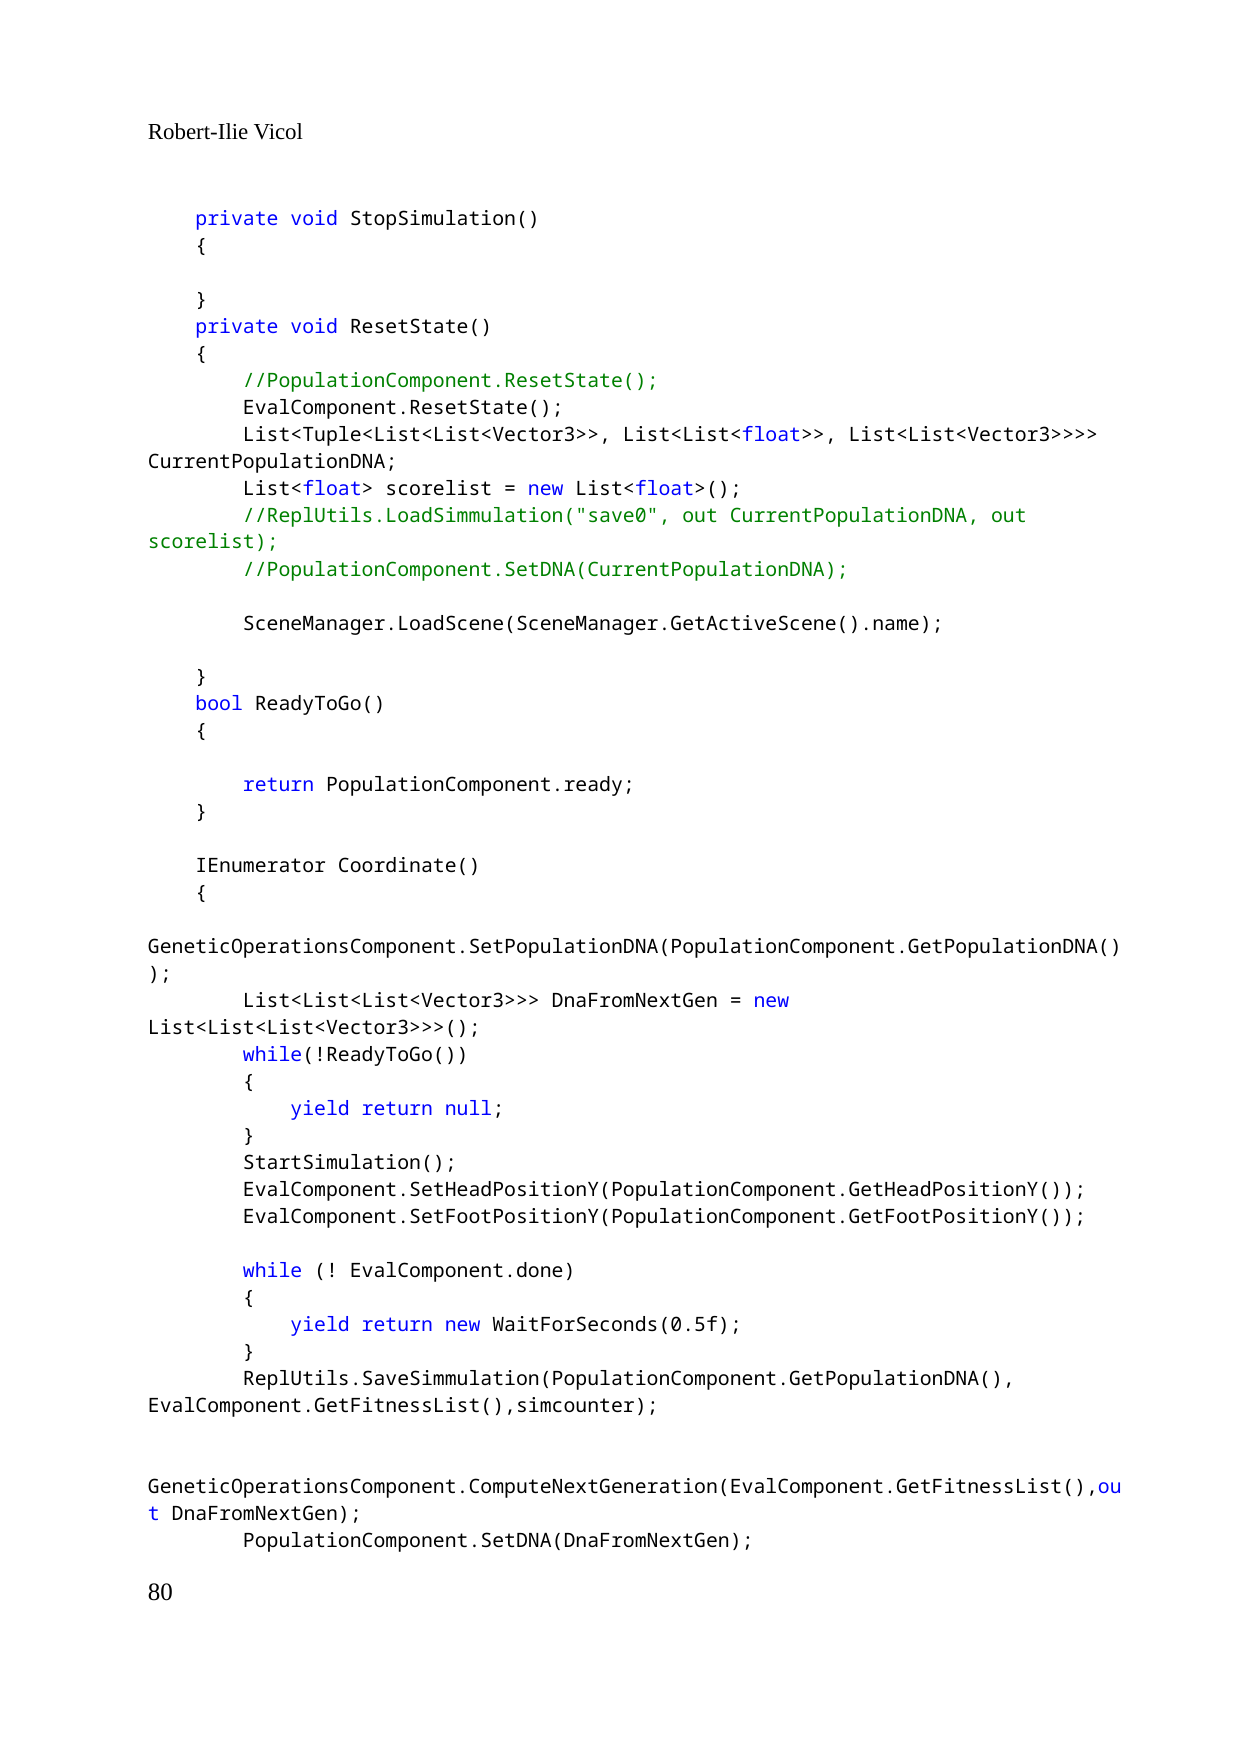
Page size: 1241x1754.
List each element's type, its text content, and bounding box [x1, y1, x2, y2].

text GeneticOperationsComponent.ComputeNextGeneration(EvalComponent.GetFitnessList(),out DnaFromNextGen); [148, 1445, 1122, 1526]
text { [148, 1283, 1122, 1310]
text { [148, 339, 1122, 366]
text StartSimulation(); [148, 1148, 1122, 1175]
text PopulationComponent.SetDNA(DnaFromNextGen); [148, 1526, 1122, 1553]
text yield return null; [148, 1094, 1122, 1121]
text { [148, 878, 1122, 906]
text } [148, 1121, 1122, 1148]
text } [148, 285, 1122, 312]
text while(!ReadyToGo()) [148, 1040, 1122, 1067]
text { [148, 717, 1122, 744]
text return PopulationComponent.ready; [148, 771, 1122, 798]
text //PopulationComponent.ResetState(); [148, 366, 1122, 393]
text EvalComponent.SetFootPositionY(PopulationComponent.GetFootPositionY()); [148, 1202, 1122, 1229]
text ReplUtils.SaveSimmulation(PopulationComponent.GetPopulationDNA(), EvalComponent.GetFitnessList(),simcounter); [148, 1364, 1122, 1418]
text } [148, 1337, 1122, 1364]
text List<Tuple<List<List<Vector3>>, List<List<float>>, List<List<Vector3>>>> CurrentPopulationDNA; [148, 420, 1122, 474]
text { [148, 231, 1122, 258]
text List<float> scorelist = new List<float>(); [148, 474, 1122, 501]
text while (! EvalComponent.done) [148, 1256, 1122, 1283]
text private void ResetState() [148, 312, 1122, 339]
text //PopulationComponent.SetDNA(CurrentPopulationDNA); [148, 555, 1122, 582]
text bool ReadyToGo() [148, 690, 1122, 717]
text private void StopSimulation() [148, 204, 1122, 231]
text { [148, 1067, 1122, 1094]
text EvalComponent.SetHeadPositionY(PopulationComponent.GetHeadPositionY()); [148, 1175, 1122, 1202]
text EvalComponent.ResetState(); [148, 393, 1122, 420]
text GeneticOperationsComponent.SetPopulationDNA(PopulationComponent.GetPopulationDNA()); [148, 906, 1122, 986]
text IEnumerator Coordinate() [148, 852, 1122, 878]
text List<List<List<Vector3>>> DnaFromNextGen = new List<List<List<Vector3>>>(); [148, 986, 1122, 1040]
text } [148, 798, 1122, 824]
text //ReplUtils.LoadSimmulation("save0", out CurrentPopulationDNA, out scorelist); [148, 501, 1122, 555]
text SceneManager.LoadScene(SceneManager.GetActiveScene().name); [148, 609, 1122, 636]
text } [148, 663, 1122, 690]
text yield return new WaitForSeconds(0.5f); [148, 1310, 1122, 1337]
